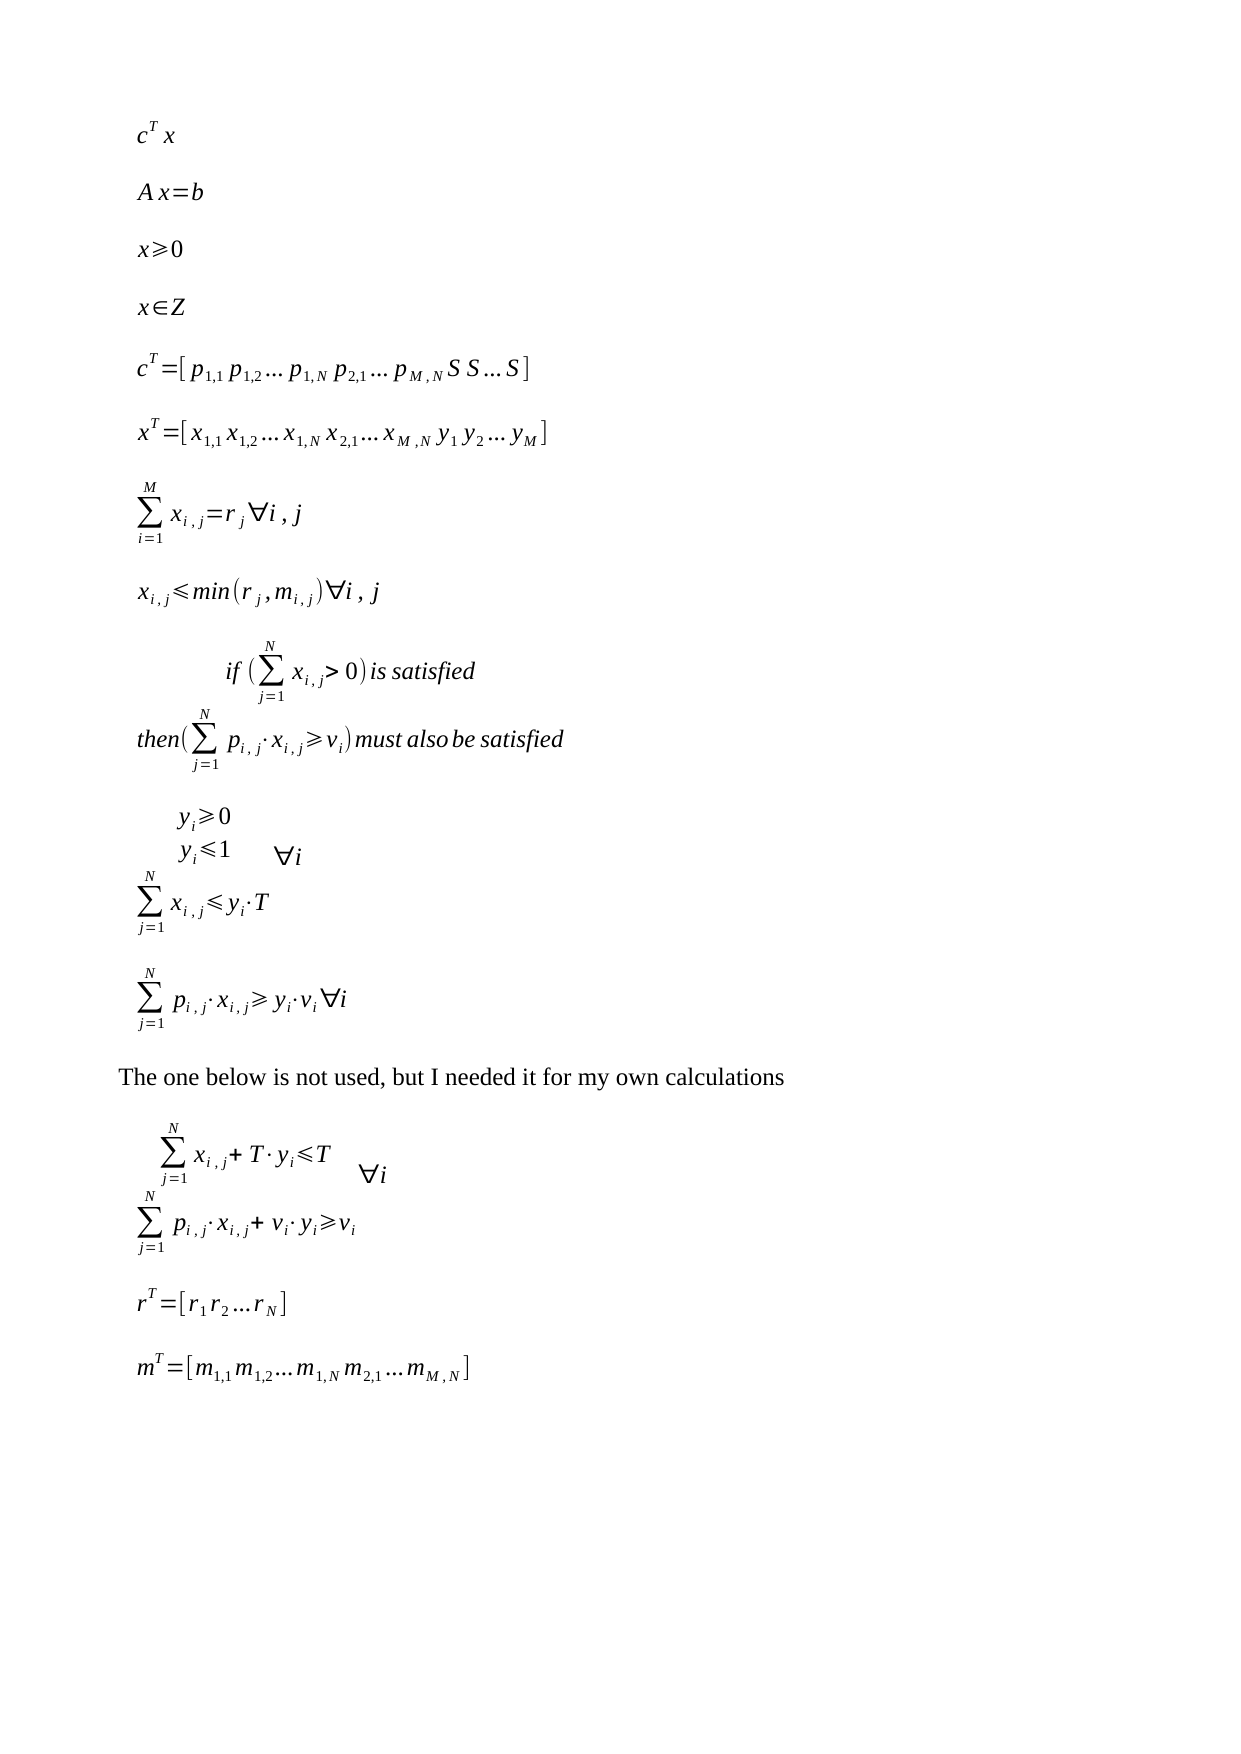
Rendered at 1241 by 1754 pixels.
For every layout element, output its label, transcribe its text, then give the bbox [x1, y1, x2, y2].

text The one below is not used, but I needed it for my own calculations [118, 1062, 1122, 1090]
